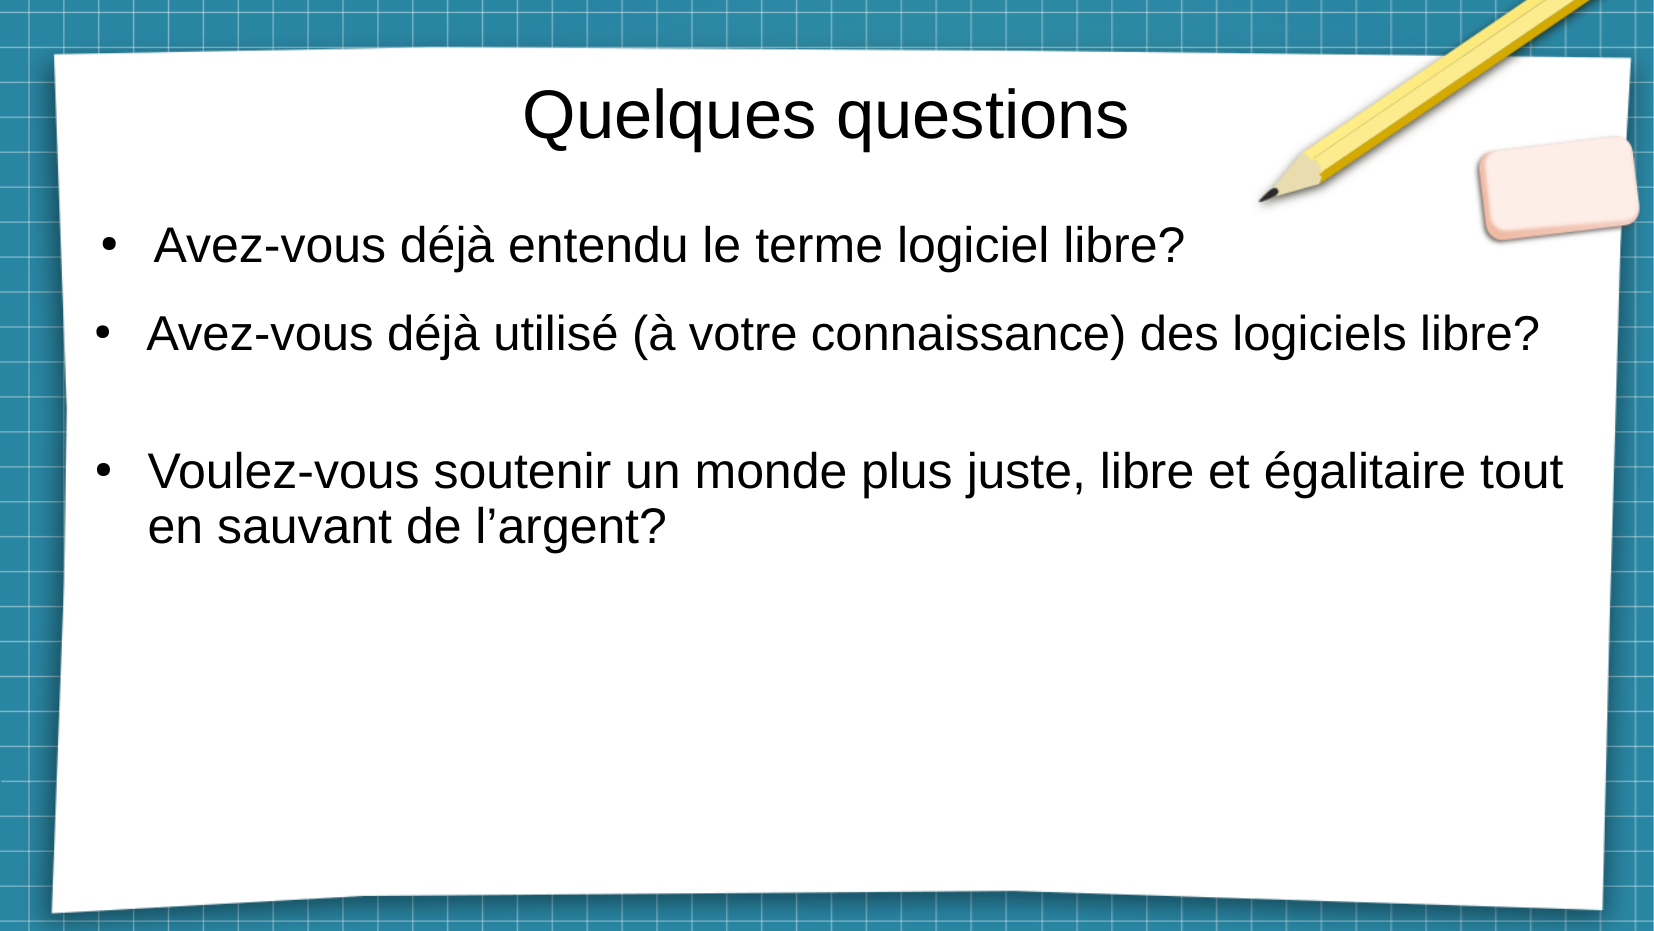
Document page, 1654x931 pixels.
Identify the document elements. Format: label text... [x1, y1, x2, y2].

picture [0, 0, 1654, 931]
title Quelques questions [82, 36, 1571, 193]
list Avez-vous déjà entendu le terme logiciel libre? [82, 217, 1571, 296]
list Avez-vous déjà utilisé (à votre connaissance) des logiciels libre? [76, 306, 1565, 414]
list Voulez-vous soutenir un monde plus juste, libre et égalitaire tout en sauvant de l’argent? [76, 442, 1565, 639]
